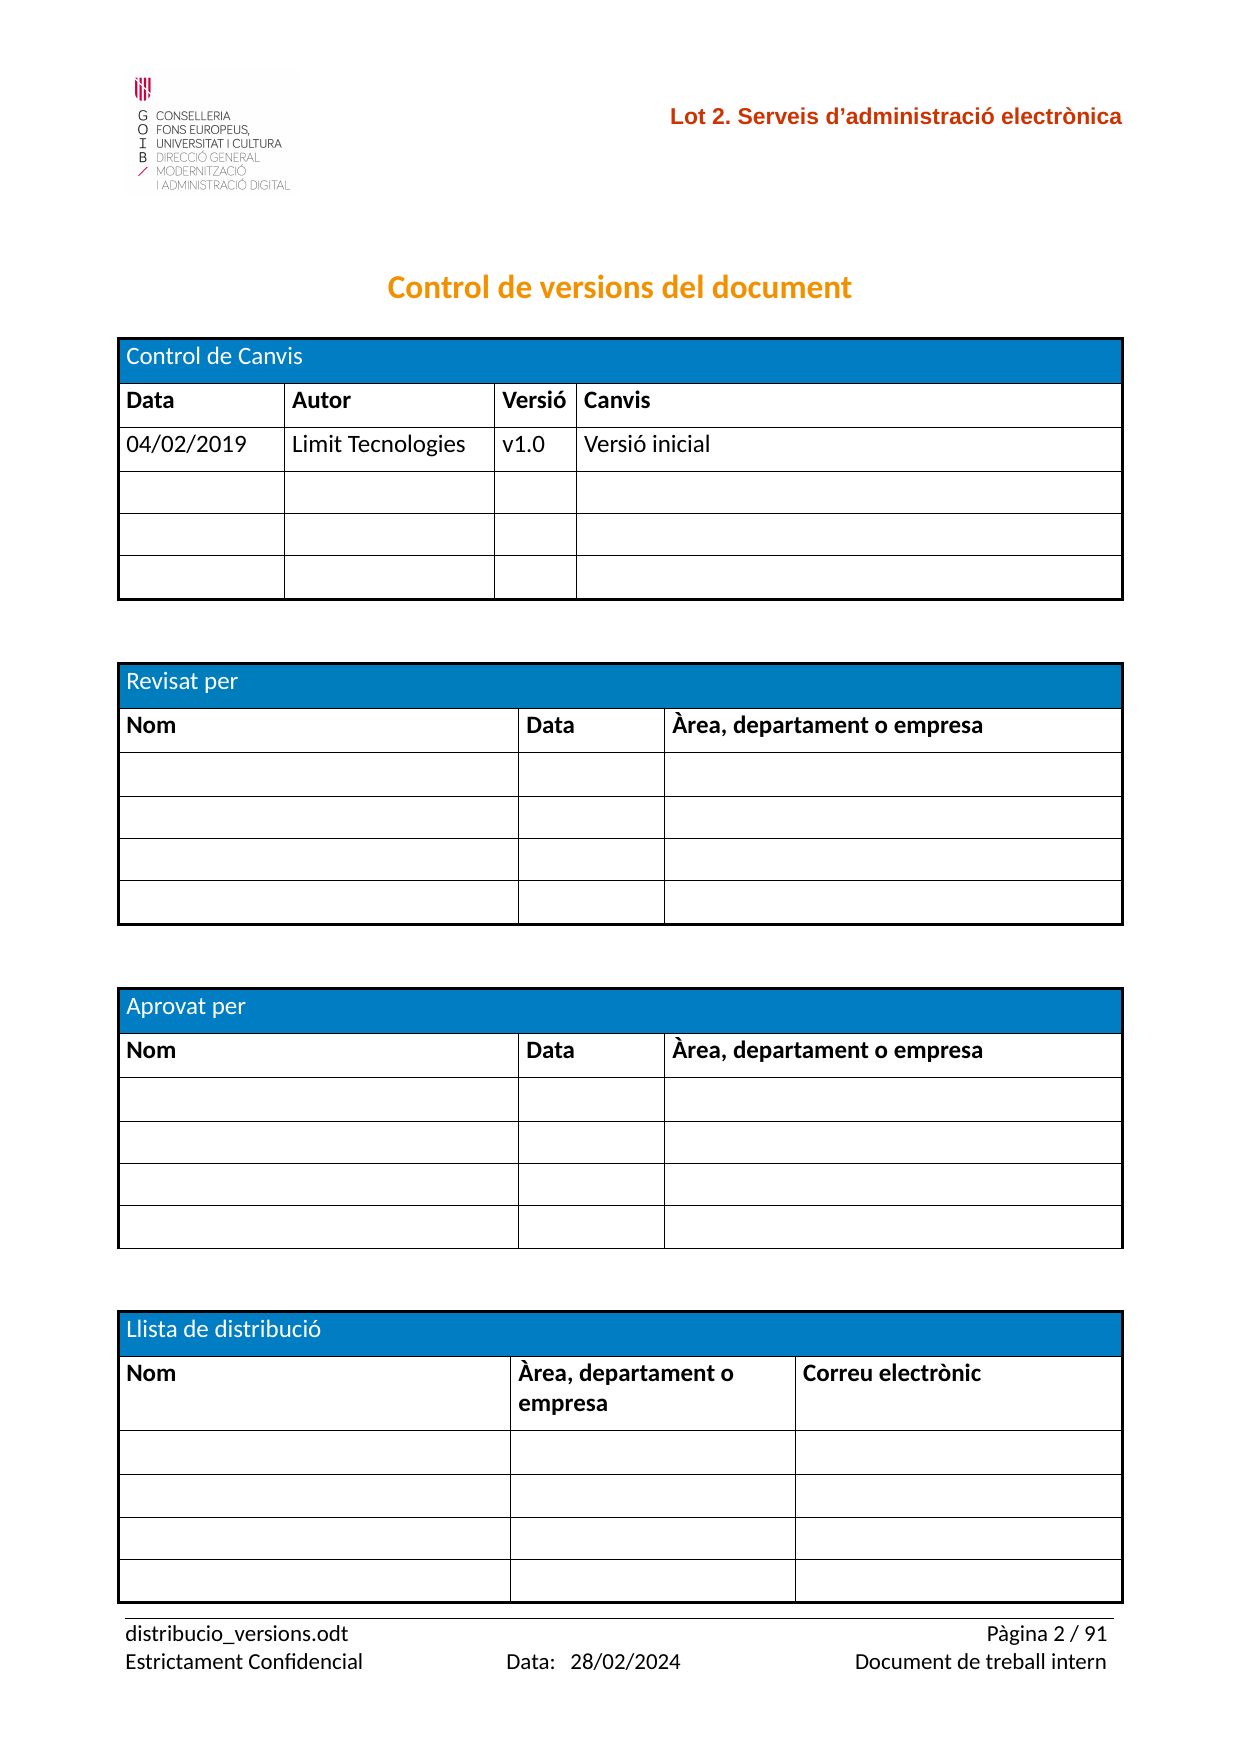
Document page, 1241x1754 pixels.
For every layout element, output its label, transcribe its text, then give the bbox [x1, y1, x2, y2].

table_header Aprovat per [120, 990, 1121, 1033]
table_cell [511, 1518, 795, 1559]
table_cell [511, 1475, 795, 1517]
table_cell [511, 1560, 795, 1601]
table_cell [120, 556, 284, 597]
table_cell [495, 556, 576, 597]
table_cell [577, 472, 1121, 513]
table_cell [796, 1560, 1121, 1601]
table_cell [796, 1518, 1121, 1559]
table_cell [120, 472, 284, 513]
table_cell [796, 1475, 1121, 1517]
table_cell [665, 753, 1121, 796]
table_cell [665, 1122, 1121, 1163]
table_cell Data [120, 384, 284, 427]
table_cell [120, 1431, 510, 1474]
table_cell [495, 514, 576, 555]
table_cell [519, 1122, 664, 1163]
table_cell [495, 472, 576, 513]
subtitle Control de versions del document [118, 266, 1122, 307]
table_cell [511, 1431, 795, 1474]
table_cell [519, 797, 664, 838]
table_cell v1.0 [495, 428, 576, 471]
table_cell [519, 753, 664, 796]
table_cell [120, 1078, 518, 1121]
table_cell Àrea, departament o empresa [665, 1034, 1121, 1077]
table_cell Data [519, 1034, 664, 1077]
table_cell [519, 1164, 664, 1205]
table_cell [665, 1078, 1121, 1121]
table_cell Limit Tecnologies [285, 428, 494, 471]
table_cell [120, 797, 518, 838]
table_cell [577, 514, 1121, 555]
table_cell Àrea, departament o empresa [665, 709, 1121, 752]
table_cell [120, 839, 518, 880]
table_cell Correu electrònic [796, 1357, 1121, 1430]
table_cell [120, 1206, 518, 1247]
picture [126, 70, 299, 197]
table_cell [120, 881, 518, 922]
table_cell [519, 839, 664, 880]
table_cell [120, 1164, 518, 1205]
table_cell [285, 556, 494, 597]
table_cell Versió [495, 384, 576, 427]
table_cell Nom [120, 1034, 518, 1077]
table_cell Àrea, departament o empresa [511, 1357, 795, 1430]
table_cell [120, 1518, 510, 1559]
table_cell [577, 556, 1121, 597]
table_cell Versió inicial [577, 428, 1121, 471]
table_cell Nom [120, 709, 518, 752]
table_header Llista de distribució [120, 1313, 1121, 1356]
table_cell [285, 514, 494, 555]
table_cell [120, 1560, 510, 1601]
table_header Control de Canvis [120, 340, 1121, 383]
table_cell [665, 1164, 1121, 1205]
table_cell Data [519, 709, 664, 752]
table_cell [796, 1431, 1121, 1474]
table_cell [120, 1122, 518, 1163]
table_cell [120, 1475, 510, 1517]
table_cell [519, 1206, 664, 1247]
table_cell 04/02/2019 [120, 428, 284, 471]
table_cell [120, 753, 518, 796]
table_cell [665, 881, 1121, 922]
table_cell [665, 797, 1121, 838]
table_cell Nom [120, 1357, 510, 1430]
table_cell [665, 839, 1121, 880]
table_header Revisat per [120, 665, 1121, 708]
table_cell [120, 514, 284, 555]
table_cell [665, 1206, 1121, 1247]
table_cell Canvis [577, 384, 1121, 427]
table_cell Autor [285, 384, 494, 427]
table_cell [519, 881, 664, 922]
table_cell [519, 1078, 664, 1121]
table_cell [285, 472, 494, 513]
